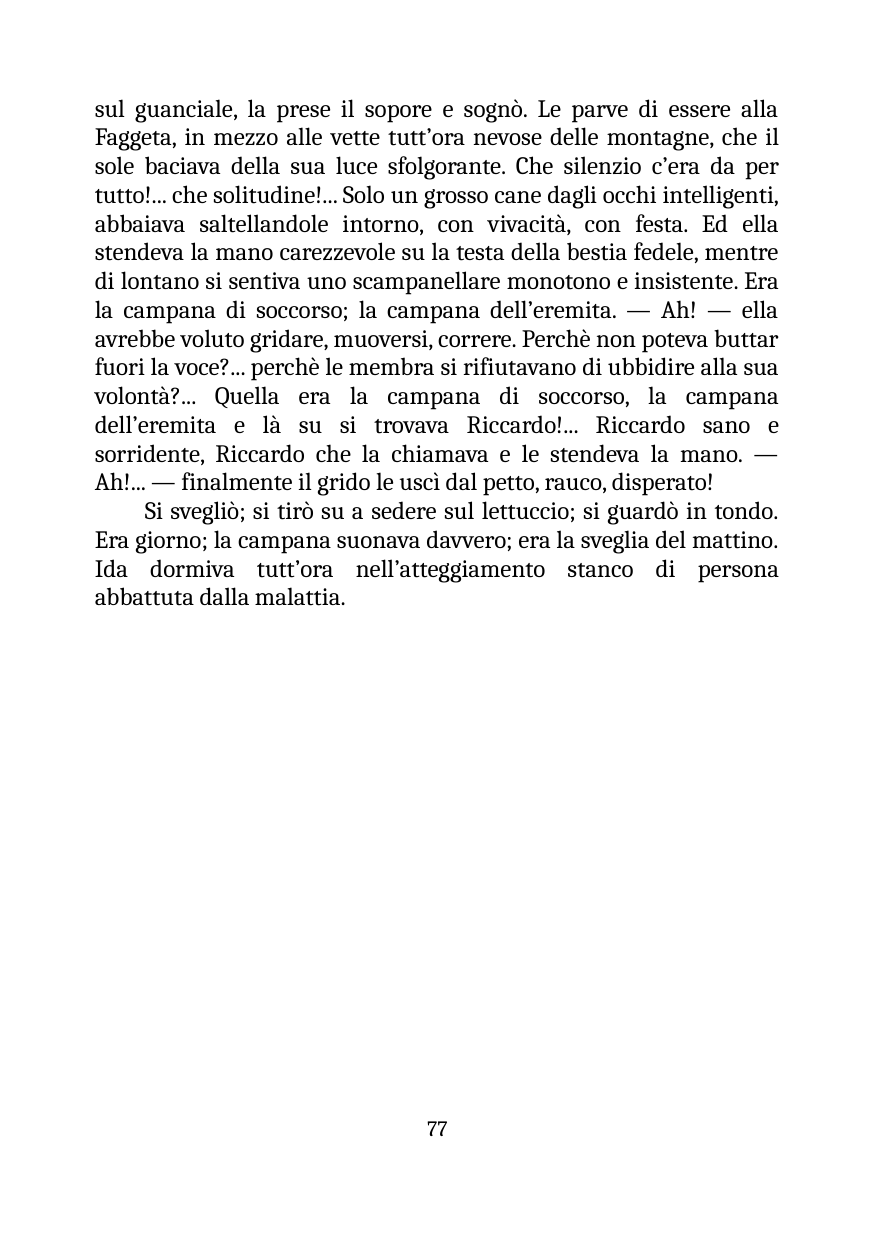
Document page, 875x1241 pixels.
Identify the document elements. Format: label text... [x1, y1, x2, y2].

text sul guanciale, la prese il sopore e sognò. Le parve di essere alla Faggeta, in mezzo alle vette tutt’ora nevose delle montagne, che il sole baciava della sua luce sfolgorante. Che silenzio c’era da per tutto!... che solitudine!... Solo un grosso cane dagli occhi intelligenti, abbaiava saltellandole intorno, con vivacità, con festa. Ed ella stendeva la mano carezzevole su la testa della bestia fedele, mentre di lontano si sentiva uno scampanellare monotono e insistente. Era la campana di soccorso; la campana dell’eremita. — Ah! — ella avrebbe voluto gridare, muoversi, correre. Perchè non poteva buttar fuori la voce?... perchè le membra si rifiutavano di ubbidire alla sua volontà?... Quella era la campana di soccorso, la campana dell’eremita e là su si trovava Riccardo!... Riccardo sano e sorridente, Riccardo che la chiamava e le stendeva la mano. — Ah!... — finalmente il grido le uscì dal petto, rauco, disperato! [94, 94, 779, 497]
text Si svegliò; si tirò su a sedere sul lettuccio; si guardò in tondo. Era giorno; la campana suonava davvero; era la sveglia del mattino. Ida dormiva tutt’ora nell’atteggiamento stanco di persona abbattuta dalla malattia. [94, 497, 779, 612]
